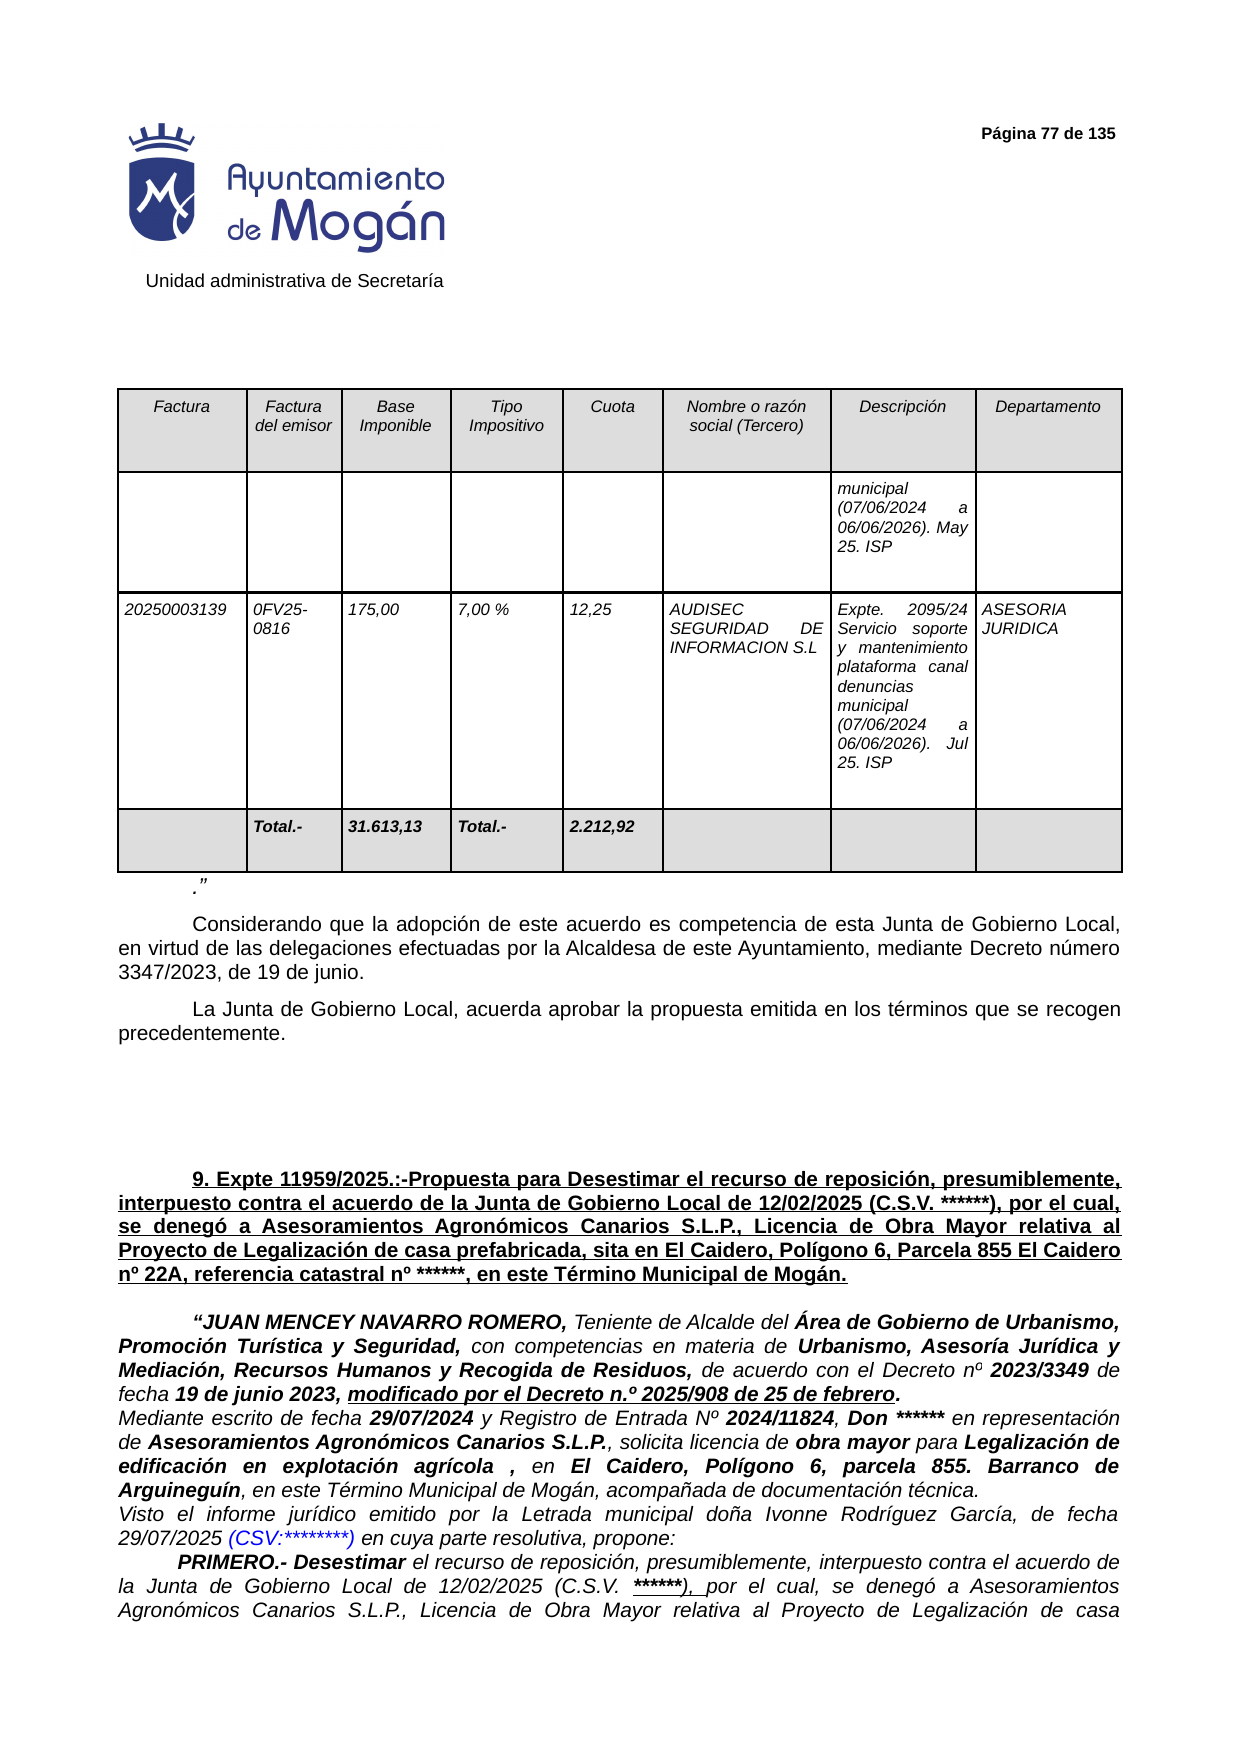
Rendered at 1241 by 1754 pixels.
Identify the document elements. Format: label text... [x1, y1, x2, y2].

table_cell [248, 473, 341, 591]
table_cell [664, 810, 830, 871]
table_cell [119, 473, 246, 591]
table_cell Expte. 2095/24 Servicio soporte y mantenimiento plataforma canal denuncias municipal (07/06/2024 a 06/06/2026). Jul 25. ISP [832, 594, 975, 808]
table_cell municipal (07/06/2024 a 06/06/2026). May 25. ISP [832, 473, 975, 591]
table_cell Total.- [248, 810, 341, 871]
table_cell 7,00 % [452, 594, 562, 808]
text Considerando que la adopción de este acuerdo es competencia de esta Junta de Gobierno Local, en virtud de las delegaciones efectuadas por la Alcaldesa de este Ayuntamiento, mediante Decreto número 3347/2023, de 19 de junio. [118, 912, 1122, 984]
table_header Factura del emisor [248, 390, 341, 471]
table_cell [977, 473, 1121, 591]
text 9. Expte 11959/2025.:-Propuesta para Desestimar el recurso de reposición, presumiblemente, interpuesto contra el acuerdo de la Junta de Gobierno Local de 12/02/2025 (C.S.V. ******), por el cual, se denegó a Asesoramientos Agronómicos Canarios S.L.P., Licencia de Obra Mayor relativa al [118, 1166, 1122, 1235]
picture [128, 123, 445, 259]
table_header Descripción [832, 390, 975, 471]
table_header Tipo Impositivo [452, 390, 562, 471]
table_cell 175,00 [343, 594, 450, 808]
table_cell 0FV25-0816 [248, 594, 341, 808]
table_cell [832, 810, 975, 871]
table_cell [119, 810, 246, 871]
text Visto el informe jurídico emitido por la Letrada municipal doña Ivonne Rodríguez García, de fecha 29/07/2025 (CSV:********) en cuya parte resolutiva, propone: [118, 1502, 1122, 1550]
table_cell [343, 473, 450, 591]
table_cell 20250003139 [119, 594, 246, 808]
table_cell Total.- [452, 810, 562, 871]
table_cell 31.613,13 [343, 810, 450, 871]
table_cell [664, 473, 830, 591]
text Proyecto de Legalización de casa prefabricada, sita en El Caidero, Polígono 6, Parcela 855 El Caidero [118, 1236, 1122, 1259]
table_cell 12,25 [564, 594, 662, 808]
table_cell [452, 473, 562, 591]
text La Junta de Gobierno Local, acuerda aprobar la propuesta emitida en los términos que se recogen precedentemente. [118, 997, 1122, 1044]
table_header Base Imponible [343, 390, 450, 471]
text .” [118, 873, 1122, 900]
table_cell 2.212,92 [564, 810, 662, 871]
table_cell [977, 810, 1121, 871]
text Mediante escrito de fecha 29/07/2024 y Registro de Entrada Nº 2024/11824, Don ****** en representación de Asesoramientos Agronómicos Canarios S.L.P., solicita licencia de obra mayor para Legalización de edificación en explotación agrícola , en El Caidero, Polígono 6, parcela 855. Barranco de Arguineguín, en este Término Municipal de Mogán, acompañada de documentación técnica. [118, 1406, 1122, 1502]
table_header Cuota [564, 390, 662, 471]
table_header Nombre o razón social (Tercero) [664, 390, 830, 471]
table_header Factura [119, 390, 246, 471]
text “JUAN MENCEY NAVARRO ROMERO, Teniente de Alcalde del Área de Gobierno de Urbanismo, Promoción Turística y Seguridad, con competencias en materia de Urbanismo, Asesoría Jurídica y Mediación, Recursos Humanos y Recogida de Residuos, de acuerdo con el Decreto nº 2023/3349 de fecha 19 de junio 2023, modificado por el Decreto n.º 2025/908 de 25 de febrero. [118, 1310, 1122, 1406]
table_cell AUDISEC SEGURIDAD DE INFORMACION S.L [664, 594, 830, 808]
table_cell [564, 473, 662, 591]
table_header Departamento [977, 390, 1121, 471]
table_cell ASESORIA JURIDICA [977, 594, 1121, 808]
text nº 22A, referencia catastral nº ******, en este Término Municipal de Mogán. [118, 1260, 1122, 1286]
text PRIMERO.- Desestimar el recurso de reposición, presumiblemente, interpuesto contra el acuerdo de la Junta de Gobierno Local de 12/02/2025 (C.S.V. ******), por el cual, se denegó a Asesoramientos Agronómicos Canarios S.L.P., Licencia de Obra Mayor relativa al Proyecto de Legalización de casa [118, 1550, 1122, 1622]
